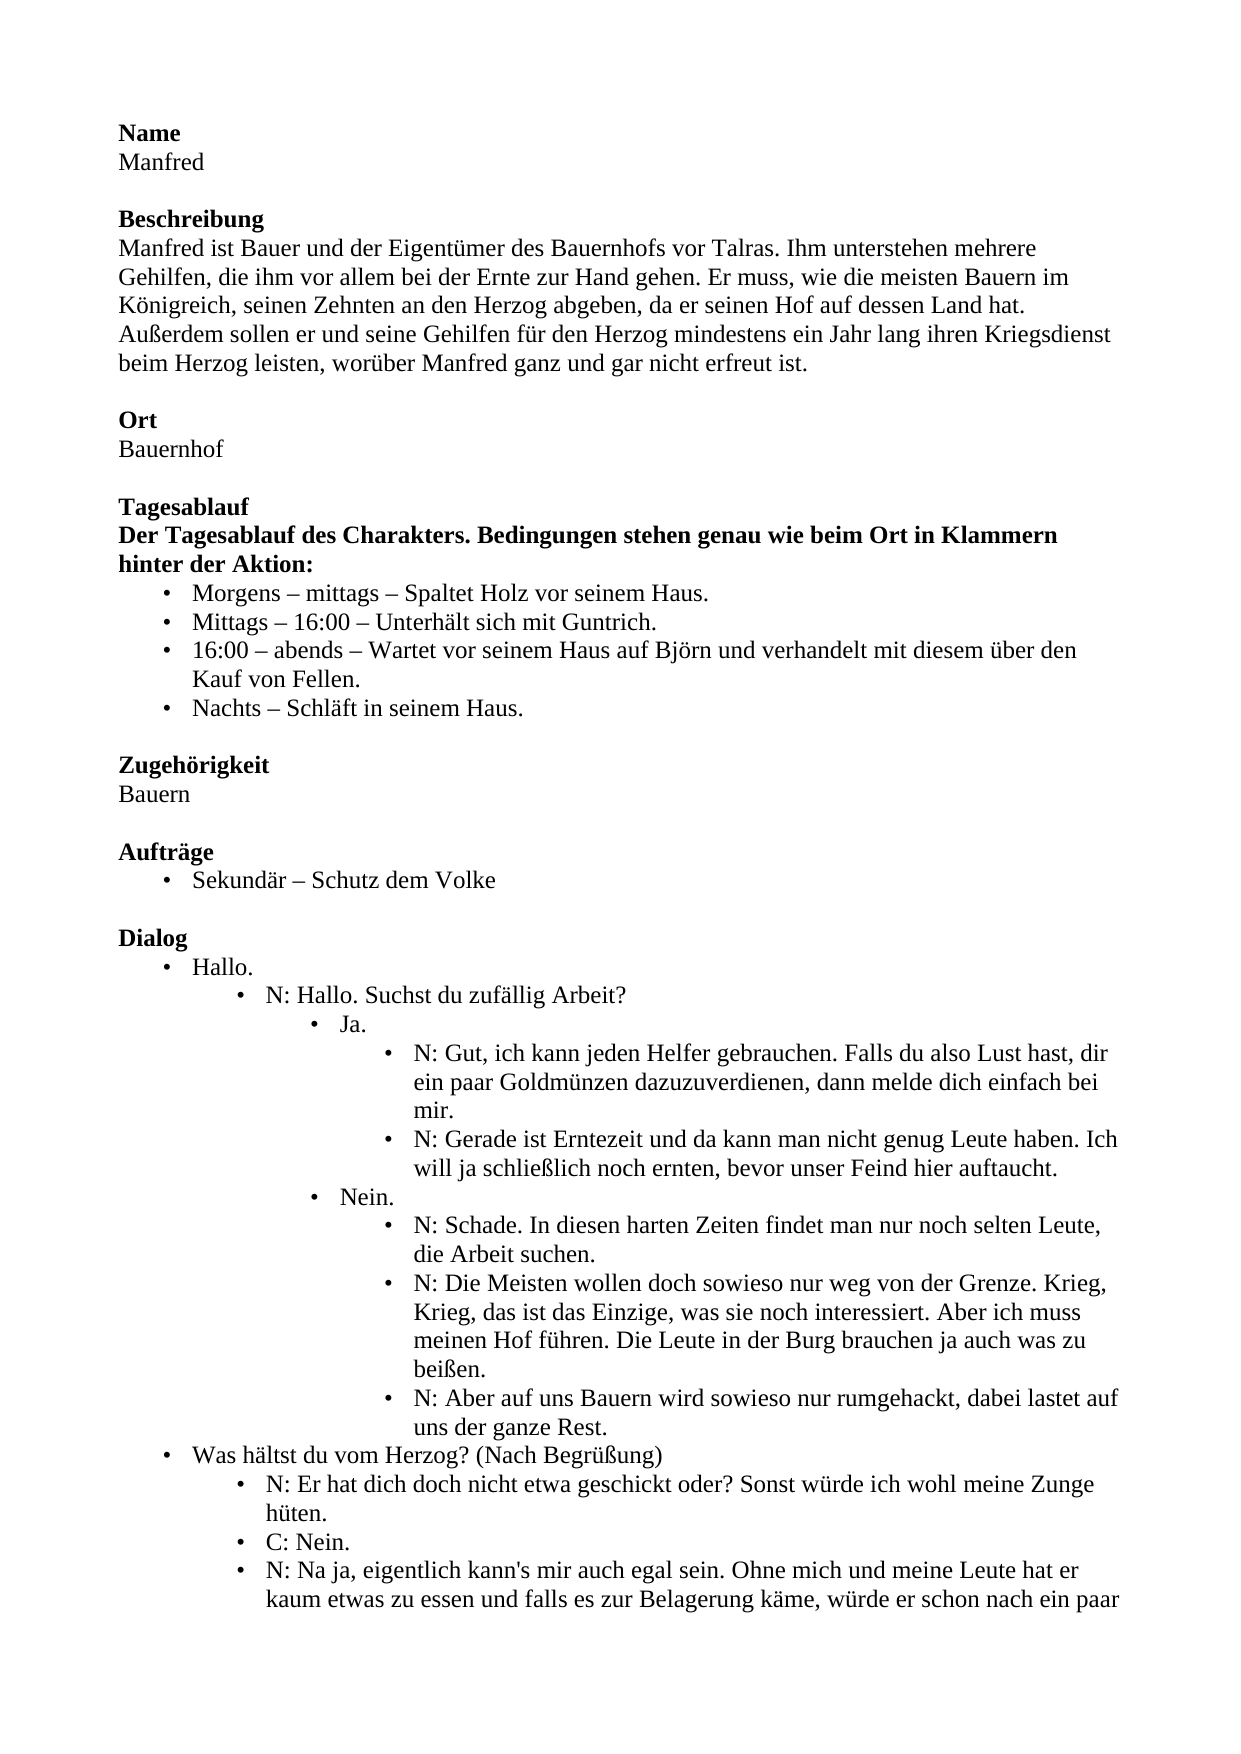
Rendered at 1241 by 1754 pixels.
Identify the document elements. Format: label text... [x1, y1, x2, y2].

text Beschreibung [118, 204, 1122, 233]
list N: Hallo. Suchst du zufällig Arbeit? [236, 981, 1122, 1009]
text Ort [118, 406, 1122, 434]
text Manfred ist Bauer und der Eigentümer des Bauernhofs vor Talras. Ihm unterstehen mehrere Gehilfen, die ihm vor allem bei der Ernte zur Hand gehen. Er muss, wie die meisten Bauern im Königreich, seinen Zehnten an den Herzog abgeben, da er seinen Hof auf dessen Land hat. [118, 233, 1122, 319]
list Ja. [310, 1009, 1122, 1038]
text Aufträge [118, 837, 1122, 866]
list Was hältst du vom Herzog? (Nach Begrüßung) [162, 1441, 1122, 1469]
list N: Gut, ich kann jeden Helfer gebrauchen. Falls du also Lust hast, dir ein paar Goldmünzen dazuzuverdienen, dann melde dich einfach bei mir. [384, 1038, 1122, 1124]
text Außerdem sollen er und seine Gehilfen für den Herzog mindestens ein Jahr lang ihren Kriegsdienst beim Herzog leisten, worüber Manfred ganz und gar nicht erfreut ist. [118, 319, 1122, 377]
list C: Nein. [236, 1527, 1122, 1556]
list Hallo. [162, 952, 1122, 981]
list N: Die Meisten wollen doch sowieso nur weg von der Grenze. Krieg, Krieg, das ist das Einzige, was sie noch interessiert. Aber ich muss meinen Hof führen. Die Leute in der Burg brauchen ja auch was zu beißen. [384, 1268, 1122, 1383]
list Sekundär – Schutz dem Volke [162, 866, 1122, 894]
text Manfred [118, 147, 1122, 176]
list N: Er hat dich doch nicht etwa geschickt oder? Sonst würde ich wohl meine Zunge hüten. [236, 1469, 1122, 1527]
list N: Aber auf uns Bauern wird sowieso nur rumgehackt, dabei lastet auf uns der ganze Rest. [384, 1383, 1122, 1441]
list N: Gerade ist Erntezeit und da kann man nicht genug Leute haben. Ich will ja schließlich noch ernten, bevor unser Feind hier auftaucht. [384, 1124, 1122, 1182]
text Zugehörigkeit [118, 751, 1122, 779]
text Der Tagesablauf des Charakters. Bedingungen stehen genau wie beim Ort in Klammern hinter der Aktion: [118, 521, 1122, 578]
text Name [118, 118, 1122, 147]
list N: Na ja, eigentlich kann's mir auch egal sein. Ohne mich und meine Leute hat er kaum etwas zu essen und falls es zur Belagerung käme, würde er schon nach ein paar [236, 1556, 1122, 1613]
list N: Schade. In diesen harten Zeiten findet man nur noch selten Leute, die Arbeit suchen. [384, 1211, 1122, 1268]
list 16:00 – abends – Wartet vor seinem Haus auf Björn und verhandelt mit diesem über den Kauf von Fellen. [162, 636, 1122, 693]
list Nein. [310, 1182, 1122, 1211]
text Dialog [118, 923, 1122, 952]
text Bauernhof [118, 434, 1122, 463]
text Tagesablauf [118, 492, 1122, 521]
list Morgens – mittags – Spaltet Holz vor seinem Haus. [162, 578, 1122, 607]
text Bauern [118, 779, 1122, 808]
